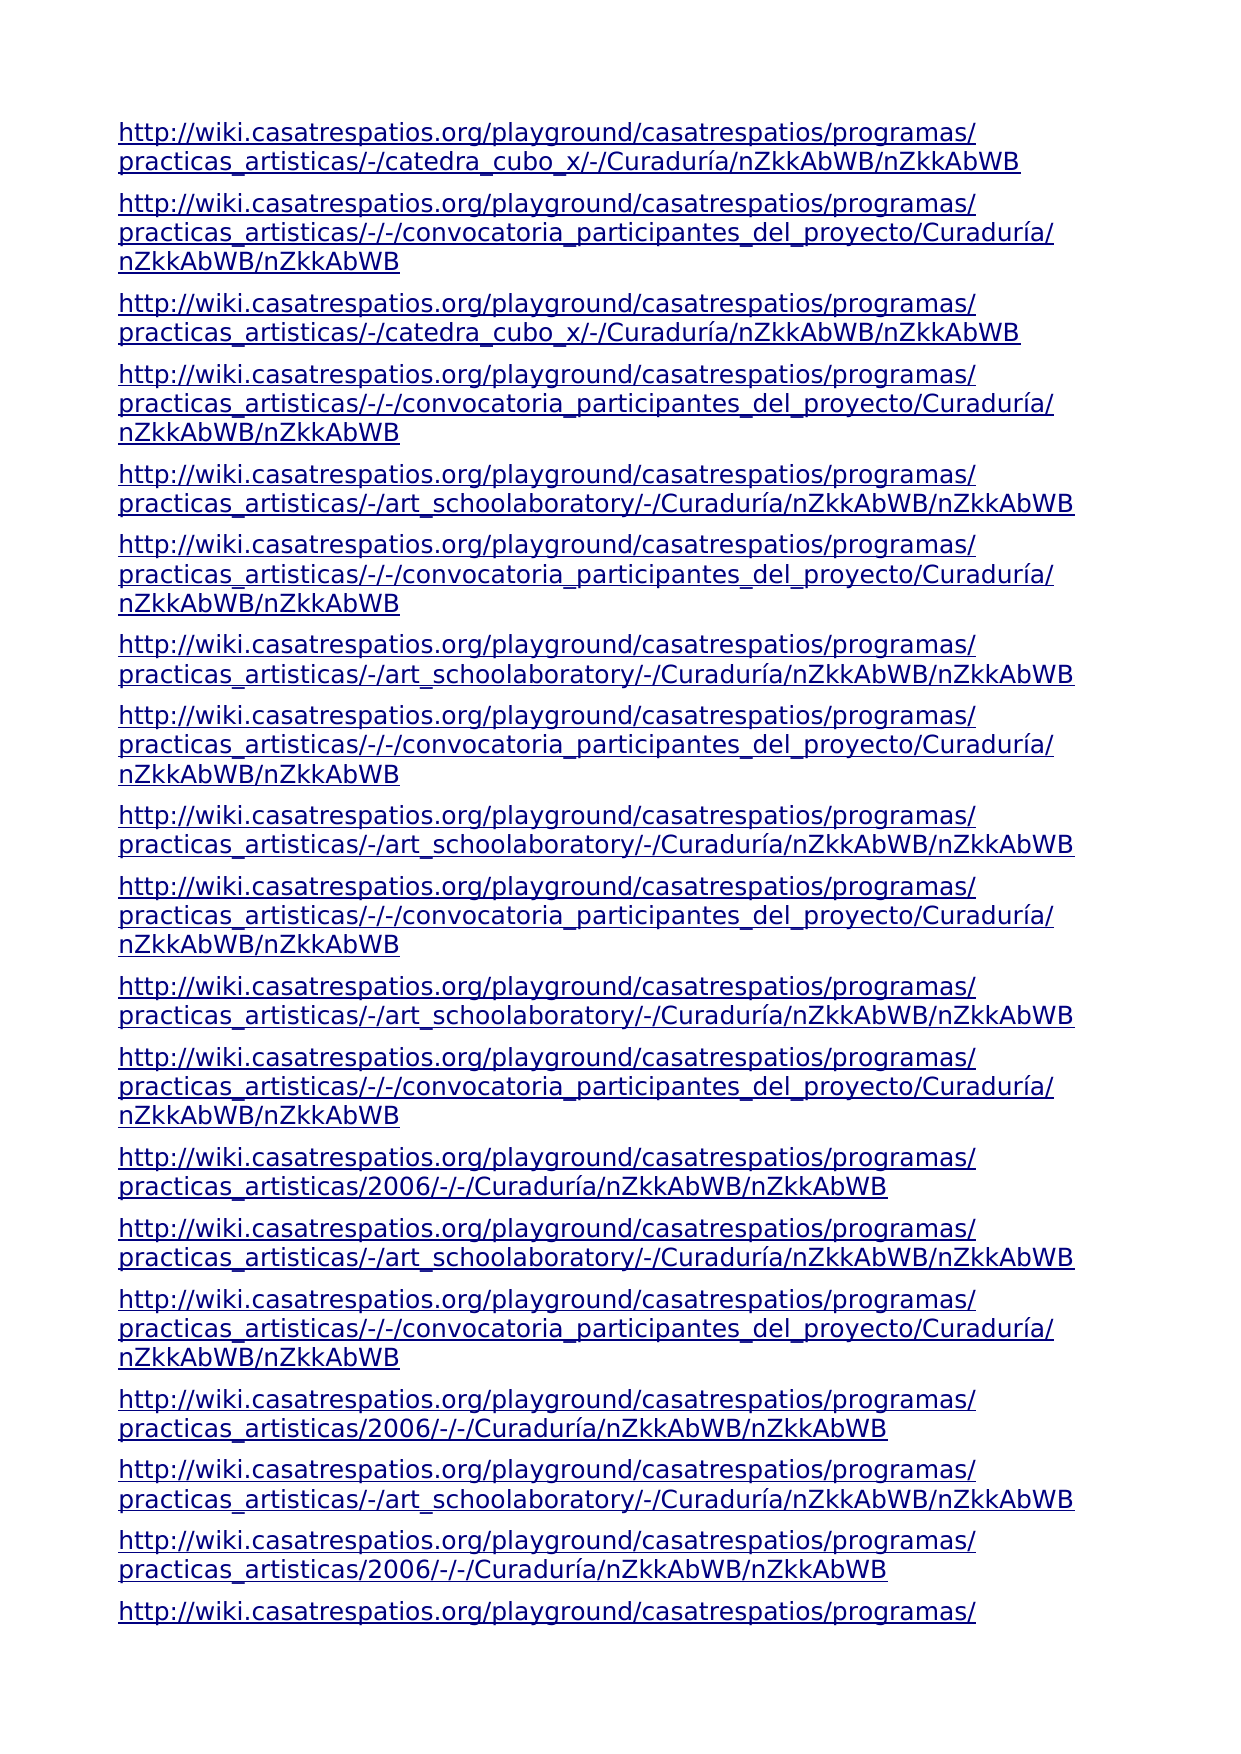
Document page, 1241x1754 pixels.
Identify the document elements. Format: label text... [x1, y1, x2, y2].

text http://wiki.casatrespatios.org/playground/casatrespatios/programas/practicas_artisticas/-/-/convocatoria_participantes_del_proyecto/Curaduría/nZkkAbWB/nZkkAbWB [118, 360, 1122, 447]
text http://wiki.casatrespatios.org/playground/casatrespatios/programas/practicas_artisticas/-/catedra_cubo_x/-/Curaduría/nZkkAbWB/nZkkAbWB [118, 289, 1122, 347]
text http://wiki.casatrespatios.org/playground/casatrespatios/programas/practicas_artisticas/2006/-/-/Curaduría/nZkkAbWB/nZkkAbWB [118, 1385, 1122, 1443]
text http://wiki.casatrespatios.org/playground/casatrespatios/programas/practicas_artisticas/-/-/convocatoria_participantes_del_proyecto/Curaduría/nZkkAbWB/nZkkAbWB [118, 872, 1122, 960]
text http://wiki.casatrespatios.org/playground/casatrespatios/programas/practicas_artisticas/-/catedra_cubo_x/-/Curaduría/nZkkAbWB/nZkkAbWB [118, 118, 1122, 176]
text http://wiki.casatrespatios.org/playground/casatrespatios/programas/ [118, 1597, 1122, 1626]
text http://wiki.casatrespatios.org/playground/casatrespatios/programas/practicas_artisticas/-/art_schoolaboratory/-/Curaduría/nZkkAbWB/nZkkAbWB [118, 972, 1122, 1031]
text http://wiki.casatrespatios.org/playground/casatrespatios/programas/practicas_artisticas/-/-/convocatoria_participantes_del_proyecto/Curaduría/nZkkAbWB/nZkkAbWB [118, 1043, 1122, 1131]
text http://wiki.casatrespatios.org/playground/casatrespatios/programas/practicas_artisticas/-/-/convocatoria_participantes_del_proyecto/Curaduría/nZkkAbWB/nZkkAbWB [118, 701, 1122, 789]
text http://wiki.casatrespatios.org/playground/casatrespatios/programas/practicas_artisticas/-/art_schoolaboratory/-/Curaduría/nZkkAbWB/nZkkAbWB [118, 1456, 1122, 1514]
text http://wiki.casatrespatios.org/playground/casatrespatios/programas/practicas_artisticas/-/art_schoolaboratory/-/Curaduría/nZkkAbWB/nZkkAbWB [118, 460, 1122, 518]
text http://wiki.casatrespatios.org/playground/casatrespatios/programas/practicas_artisticas/-/art_schoolaboratory/-/Curaduría/nZkkAbWB/nZkkAbWB [118, 631, 1122, 689]
text http://wiki.casatrespatios.org/playground/casatrespatios/programas/practicas_artisticas/2006/-/-/Curaduría/nZkkAbWB/nZkkAbWB [118, 1526, 1122, 1585]
text http://wiki.casatrespatios.org/playground/casatrespatios/programas/practicas_artisticas/-/-/convocatoria_participantes_del_proyecto/Curaduría/nZkkAbWB/nZkkAbWB [118, 189, 1122, 276]
text http://wiki.casatrespatios.org/playground/casatrespatios/programas/practicas_artisticas/-/art_schoolaboratory/-/Curaduría/nZkkAbWB/nZkkAbWB [118, 801, 1122, 860]
text http://wiki.casatrespatios.org/playground/casatrespatios/programas/practicas_artisticas/-/-/convocatoria_participantes_del_proyecto/Curaduría/nZkkAbWB/nZkkAbWB [118, 1285, 1122, 1372]
text http://wiki.casatrespatios.org/playground/casatrespatios/programas/practicas_artisticas/-/art_schoolaboratory/-/Curaduría/nZkkAbWB/nZkkAbWB [118, 1214, 1122, 1272]
text http://wiki.casatrespatios.org/playground/casatrespatios/programas/practicas_artisticas/-/-/convocatoria_participantes_del_proyecto/Curaduría/nZkkAbWB/nZkkAbWB [118, 531, 1122, 618]
text http://wiki.casatrespatios.org/playground/casatrespatios/programas/practicas_artisticas/2006/-/-/Curaduría/nZkkAbWB/nZkkAbWB [118, 1143, 1122, 1201]
